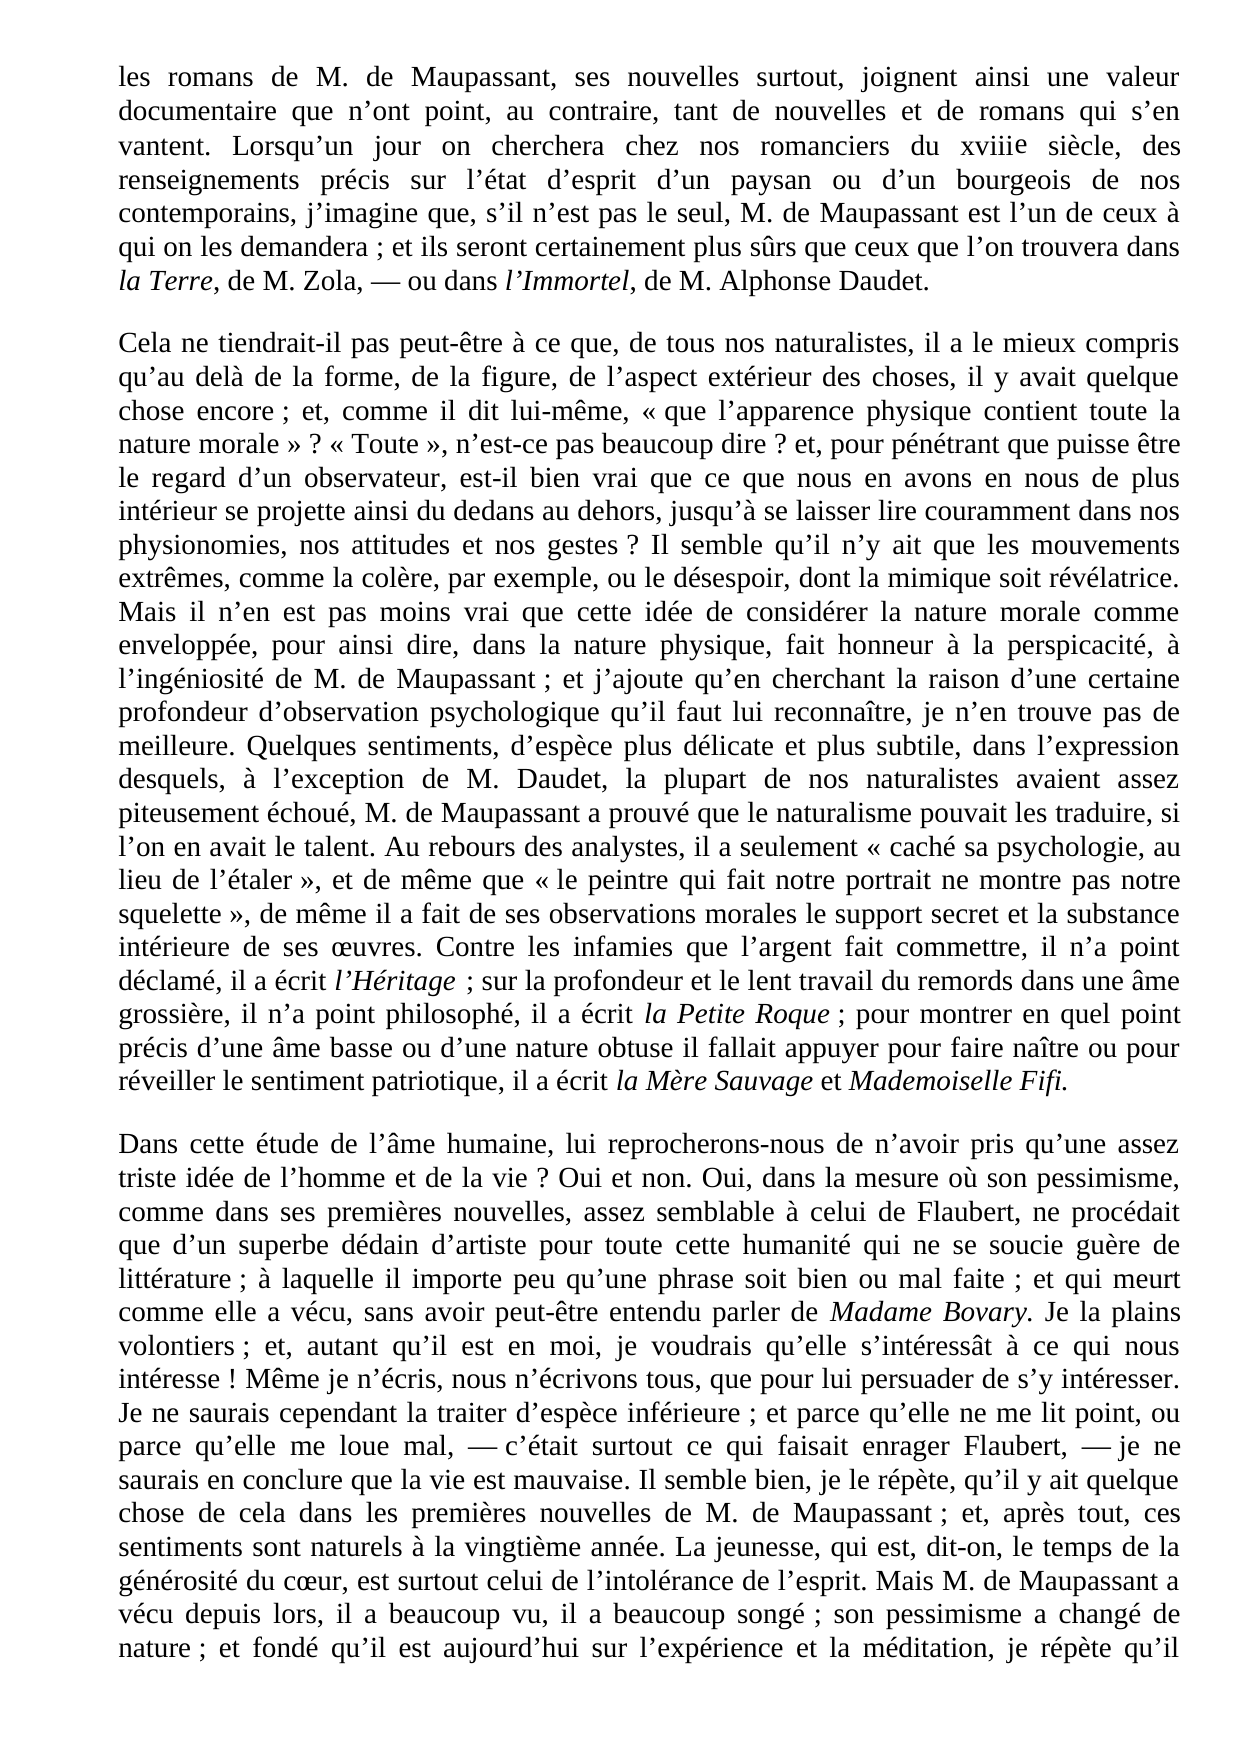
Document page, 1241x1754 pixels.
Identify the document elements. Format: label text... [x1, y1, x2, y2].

text Dans cette étude de l’âme humaine, lui reprocherons-nous de n’avoir pris qu’une assez triste idée de l’homme et de la vie ? Oui et non. Oui, dans la mesure où son pessimisme, comme dans ses premières nouvelles, assez semblable à celui de Flaubert, ne procédait que d’un superbe dédain d’artiste pour toute cette humanité qui ne se soucie guère de littérature ; à laquelle il importe peu qu’une phrase soit bien ou mal faite ; et qui meurt comme elle a vécu, sans avoir peut-être entendu parler de Madame Bovary. Je la plains volontiers ; et, autant qu’il est en moi, je voudrais qu’elle s’intéressât à ce qui nous intéresse ! Même je n’écris, nous n’écrivons tous, que pour lui persuader de s’y intéresser. Je ne saurais cependant la traiter d’espèce inférieure ; et parce qu’elle ne me lit point, ou parce qu’elle me loue mal, — c’était surtout ce qui faisait enrager Flaubert, — je ne saurais en conclure que la vie est mauvaise. Il semble bien, je le répète, qu’il y ait quelque chose de cela dans les premières nouvelles de M. de Maupassant ; et, après tout, ces sentiments sont naturels à la vingtième année. La jeunesse, qui est, dit-on, le temps de la générosité du cœur, est surtout celui de l’intolérance de l’esprit. Mais M. de Maupassant a vécu depuis lors, il a beaucoup vu, il a beaucoup songé ; son pessimisme a changé de nature ; et fondé qu’il est aujourd’hui sur l’expérience et la méditation, je répète qu’il [118, 1127, 1181, 1663]
text les romans de M. de Maupassant, ses nouvelles surtout, joignent ainsi une valeur documentaire que n’ont point, au contraire, tant de nouvelles et de romans qui s’en vantent. Lorsqu’un jour on cherchera chez nos romanciers du xviiie siècle, des renseignements précis sur l’état d’esprit d’un paysan ou d’un bourgeois de nos contemporains, j’imagine que, s’il n’est pas le seul, M. de Maupassant est l’un de ceux à qui on les demandera ; et ils seront certainement plus sûrs que ceux que l’on trouvera dans la Terre, de M. Zola, — ou dans l’Immortel, de M. Alphonse Daudet. [118, 59, 1181, 296]
text Cela ne tiendrait-il pas peut-être à ce que, de tous nos naturalistes, il a le mieux compris qu’au delà de la forme, de la figure, de l’aspect extérieur des choses, il y avait quelque chose encore ; et, comme il dit lui-même, « que l’apparence physique contient toute la nature morale » ? « Toute », n’est-ce pas beaucoup dire ? et, pour pénétrant que puisse être le regard d’un observateur, est-il bien vrai que ce que nous en avons en nous de plus intérieur se projette ainsi du dedans au dehors, jusqu’à se laisser lire couramment dans nos physionomies, nos attitudes et nos gestes ? Il semble qu’il n’y ait que les mouvements extrêmes, comme la colère, par exemple, ou le désespoir, dont la mimique soit révélatrice. Mais il n’en est pas moins vrai que cette idée de considérer la nature morale comme enveloppée, pour ainsi dire, dans la nature physique, fait honneur à la perspicacité, à l’ingéniosité de M. de Maupassant ; et j’ajoute qu’en cherchant la raison d’une certaine profondeur d’observation psychologique qu’il faut lui reconnaître, je n’en trouve pas de meilleure. Quelques sentiments, d’espèce plus délicate et plus subtile, dans l’expression desquels, à l’exception de M. Daudet, la plupart de nos naturalistes avaient assez piteusement échoué, M. de Maupassant a prouvé que le naturalisme pouvait les traduire, si l’on en avait le talent. Au rebours des analystes, il a seulement « caché sa psychologie, au lieu de l’étaler », et de même que « le peintre qui fait notre portrait ne montre pas notre squelette », de même il a fait de ses observations morales le support secret et la substance intérieure de ses œuvres. Contre les infamies que l’argent fait commettre, il n’a point déclamé, il a écrit l’Héritage ; sur la profondeur et le lent travail du remords dans une âme grossière, il n’a point philosophé, il a écrit la Petite Roque ; pour montrer en quel point précis d’une âme basse ou d’une nature obtuse il fallait appuyer pour faire naître ou pour réveiller le sentiment patriotique, il a écrit la Mère Sauvage et Mademoiselle Fifi. [118, 326, 1181, 1097]
